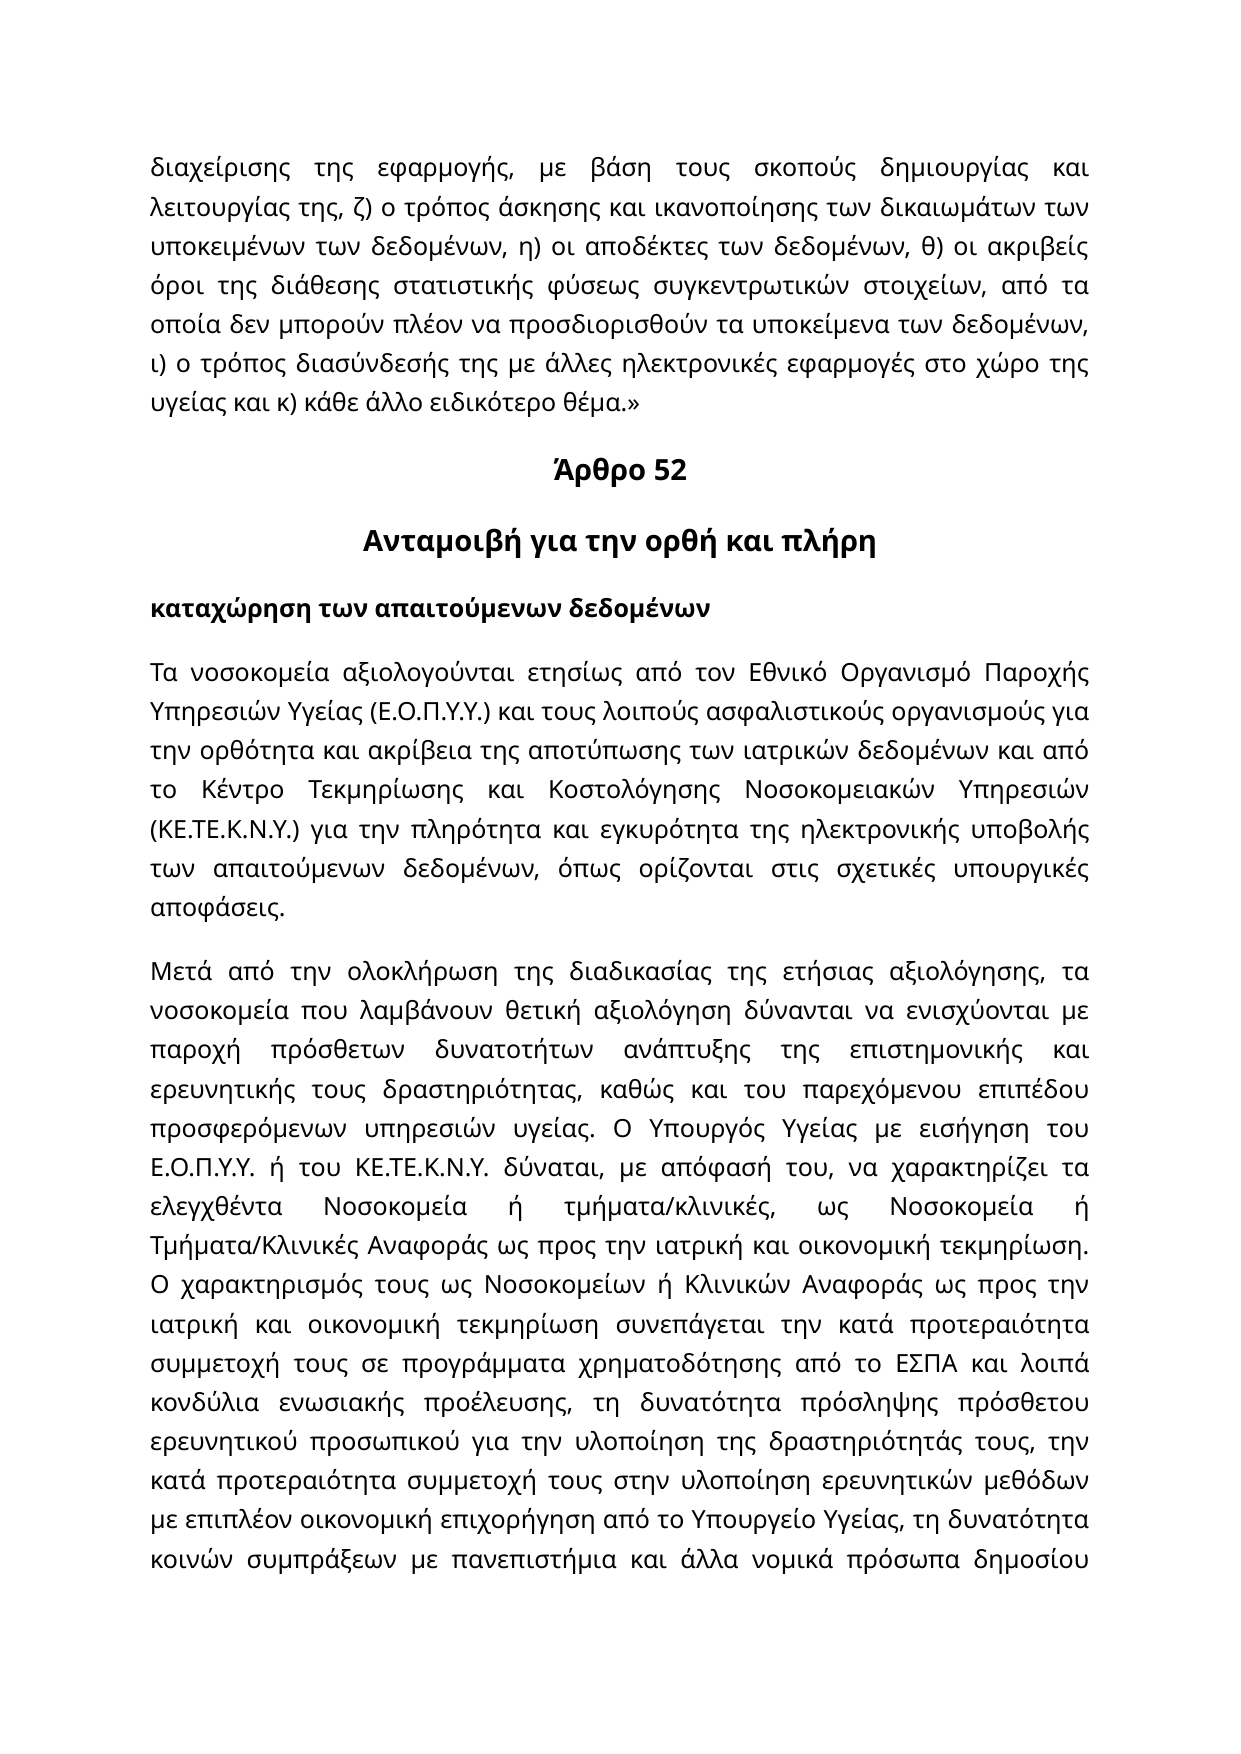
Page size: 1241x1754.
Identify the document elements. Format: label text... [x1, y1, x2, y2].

subtitle Άρθρο 52 [150, 449, 1090, 489]
text Μετά από την ολοκλήρωση της διαδικασίας της ετήσιας αξιολόγησης, τα νοσοκομεία που λαμβάνουν θετική αξιολόγηση δύνανται να ενισχύονται με παροχή πρόσθετων δυνατοτήτων ανάπτυξης της επιστημονικής και ερευνητικής τους δραστηριότητας, καθώς και του παρεχόμενου επιπέδου προσφερόμενων υπηρεσιών υγείας. Ο Υπουργός Υγείας με εισήγηση του Ε.Ο.Π.Υ.Υ. ή του ΚΕ.ΤΕ.Κ.Ν.Υ. δύναται, με απόφασή του, να χαρακτηρίζει τα ελεγχθέντα Νοσοκομεία ή τμήματα/κλινικές, ως Νοσοκομεία ή Τμήματα/Κλινικές Αναφοράς ως προς την ιατρική και οικονομική τεκμηρίωση. Ο χαρακτηρισμός τους ως Νοσοκομείων ή Κλινικών Αναφοράς ως προς την ιατρική και οικονομική τεκμηρίωση συνεπάγεται την κατά προτεραιότητα συμμετοχή τους σε προγράμματα χρηματοδότησης από το ΕΣΠΑ και λοιπά κονδύλια ενωσιακής προέλευσης, τη δυνατότητα πρόσληψης πρόσθετου ερευνητικού προσωπικού για την υλοποίηση της δραστηριότητάς τους, την κατά προτεραιότητα συμμετοχή τους στην υλοποίηση ερευνητικών μεθόδων με επιπλέον οικονομική επιχορήγηση από το Υπουργείο Υγείας, τη δυνατότητα κοινών συμπράξεων με πανεπιστήμια και άλλα νομικά πρόσωπα δημοσίου [150, 954, 1090, 1575]
text διαχείρισης της εφαρμογής, με βάση τους σκοπούς δημιουργίας και λειτουργίας της, ζ) ο τρόπος άσκησης και ικανοποίησης των δικαιωμάτων των υποκειμένων των δεδομένων, η) οι αποδέκτες των δεδομένων, θ) οι ακριβείς όροι της διάθεσης στατιστικής φύσεως συγκεντρωτικών στοιχείων, από τα οποία δεν μπορούν πλέον να προσδιορισθούν τα υποκείμενα των δεδομένων, ι) ο τρόπος διασύνδεσής της με άλλες ηλεκτρονικές εφαρμογές στο χώρο της υγείας και κ) κάθε άλλο ειδικότερο θέμα.» [150, 150, 1090, 419]
subtitle Ανταμοιβή για την ορθή και πλήρη [150, 520, 1090, 559]
text καταχώρηση των απαιτούμενων δεδομένων [150, 590, 1090, 624]
text Τα νοσοκομεία αξιολογούνται ετησίως από τον Εθνικό Οργανισμό Παροχής Υπηρεσιών Υγείας (Ε.Ο.Π.Υ.Υ.) και τους λοιπούς ασφαλιστικούς οργανισμούς για την ορθότητα και ακρίβεια της αποτύπωσης των ιατρικών δεδομένων και από το Κέντρο Τεκμηρίωσης και Κοστολόγησης Νοσοκομειακών Υπηρεσιών (ΚΕ.ΤΕ.Κ.Ν.Υ.) για την πληρότητα και εγκυρότητα της ηλεκτρονικής υποβολής των απαιτούμενων δεδομένων, όπως ορίζονται στις σχετικές υπουργικές αποφάσεις. [150, 654, 1090, 924]
